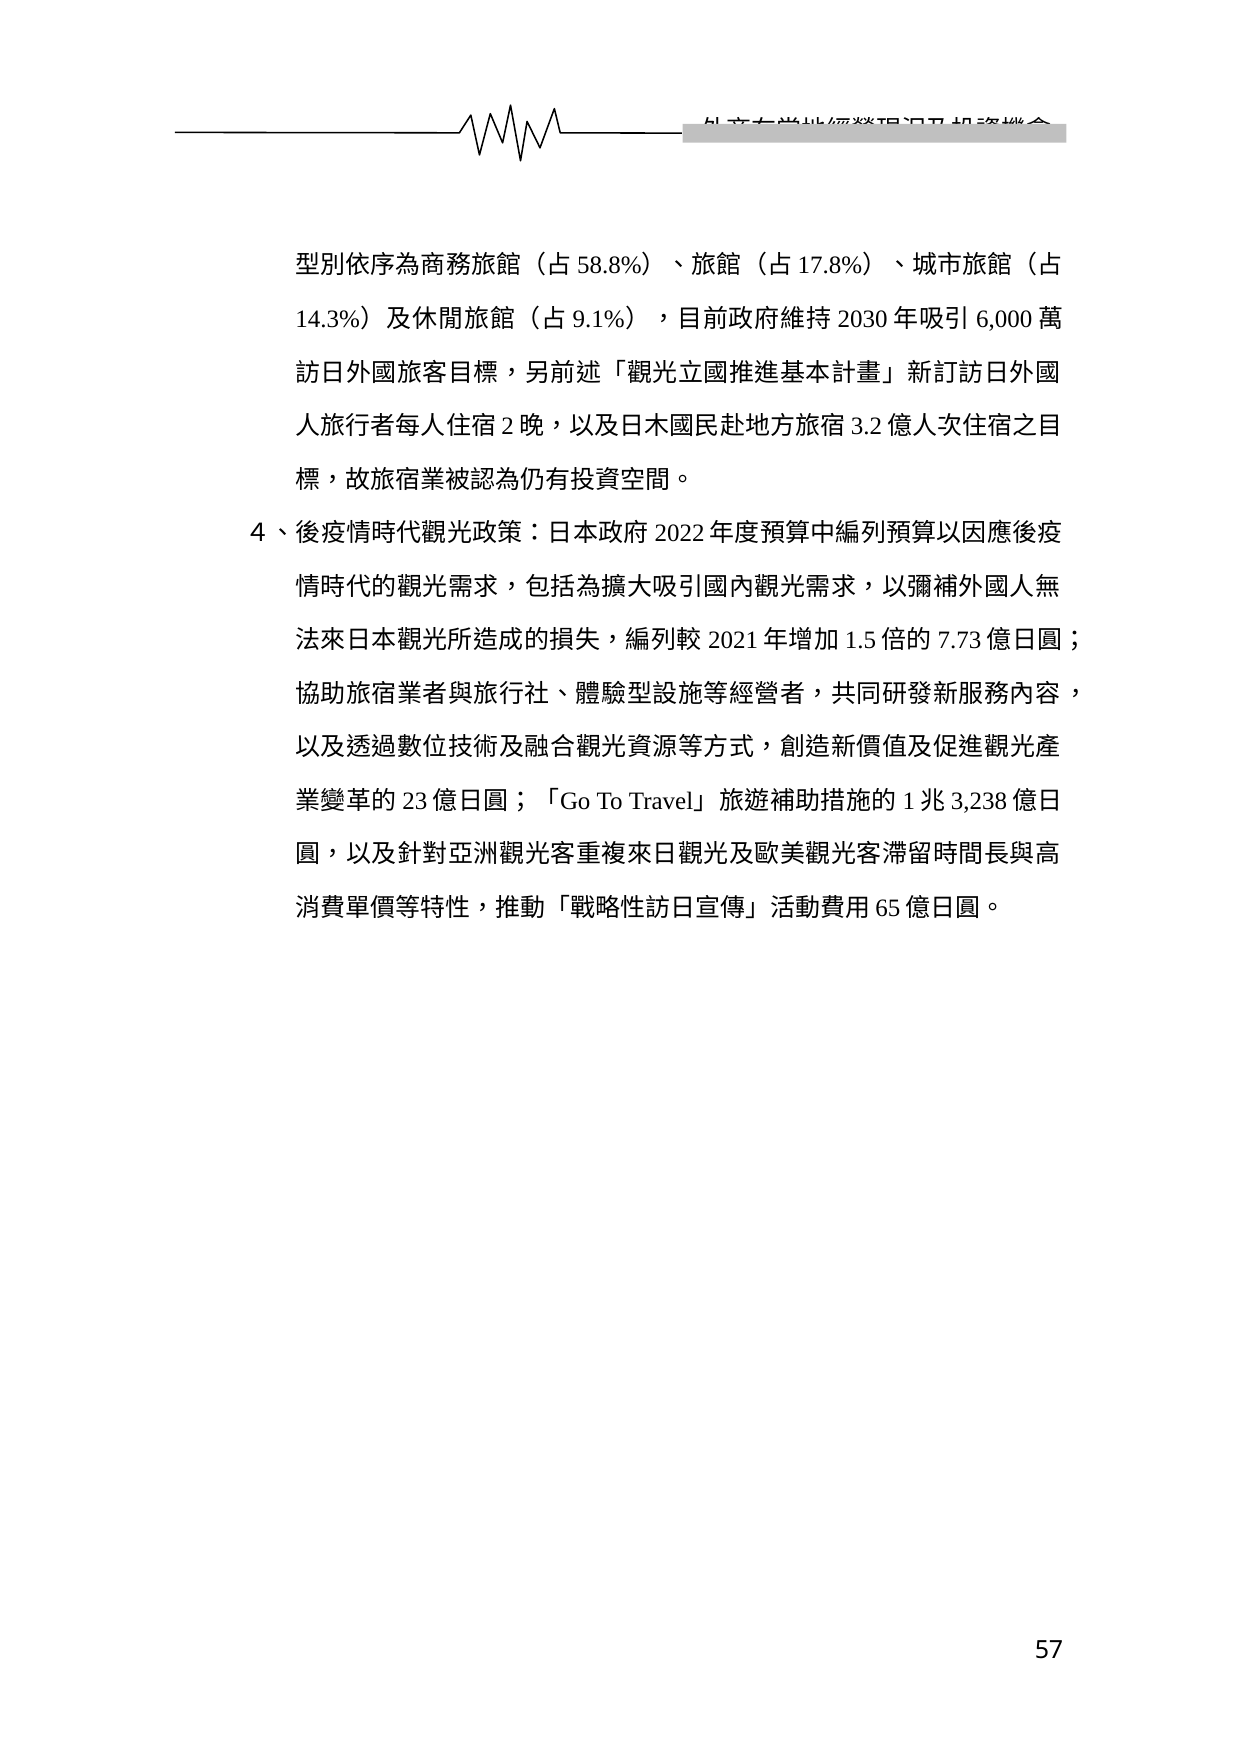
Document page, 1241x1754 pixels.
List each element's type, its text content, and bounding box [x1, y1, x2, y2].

text ４、後疫情時代觀光政策：日本政府2022年度預算中編列預算以因應後疫情時代的觀光需求，包括為擴大吸引國內觀光需求，以彌補外國人無法來日本觀光所造成的損失，編列較2021年增加1.5倍的7.73億日圓；協助旅宿業者與旅行社、體驗型設施等經營者，共同研發新服務內容，以及透過數位技術及融合觀光資源等方式，創造新價值及促進觀光產業變革的23億日圓；「Go To Travel」旅遊補助措施的1兆3,238億日圓，以及針對亞洲觀光客重複來日觀光及歐美觀光客滯留時間長與高消費單價等特性，推動「戰略性訪日宣傳」活動費用65億日圓。 [245, 504, 1063, 932]
text 型別依序為商務旅館（占58.8%）、旅館（占17.8%）、城市旅館（占14.3%）及休閒旅館（占9.1%），目前政府維持2030年吸引6,000萬訪日外國旅客目標，另前述「觀光立國推進基本計畫」新訂訪日外國人旅行者每人住宿2晚，以及日木國民赴地方旅宿3.2億人次住宿之目標，故旅宿業被認為仍有投資空間。 [245, 236, 1063, 504]
